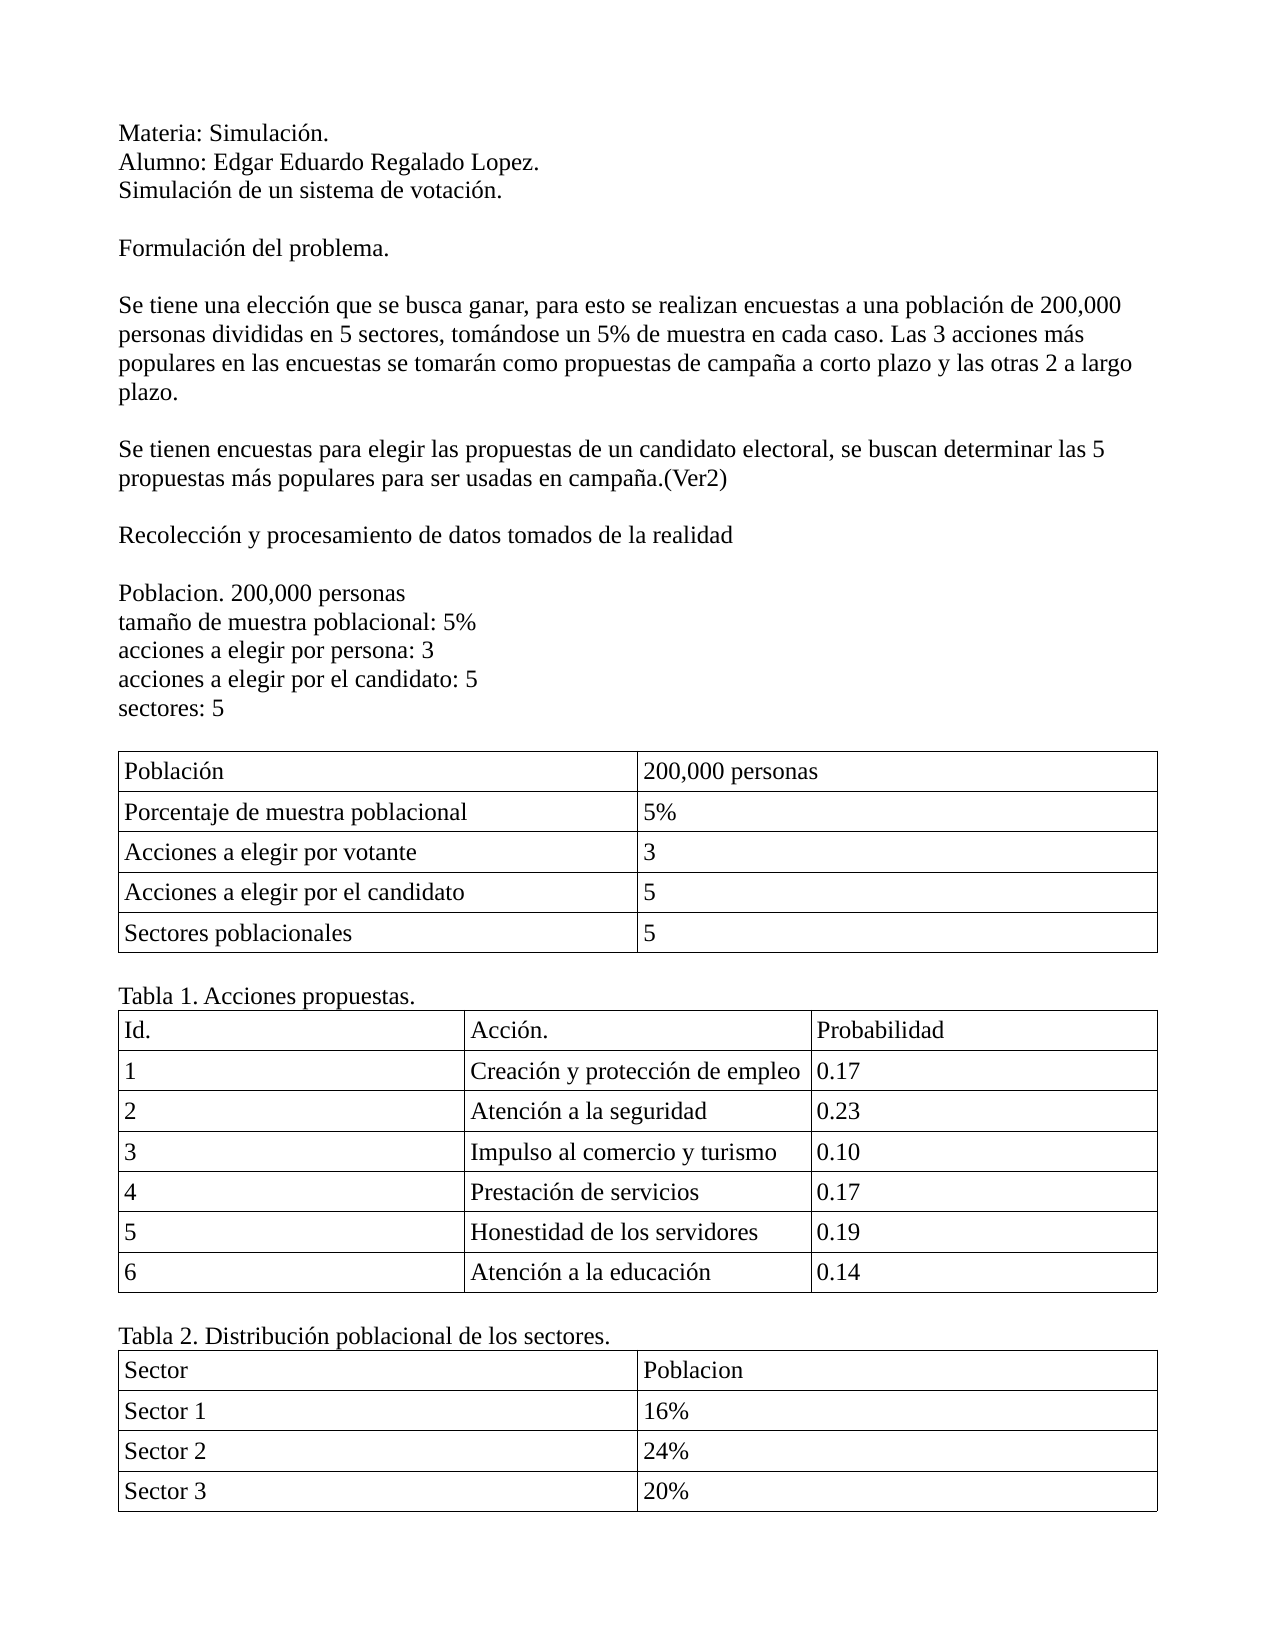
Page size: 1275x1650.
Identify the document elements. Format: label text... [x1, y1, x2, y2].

table_cell Atención a la educación [465, 1253, 811, 1292]
table_header Probabilidad [812, 1011, 1157, 1050]
table_cell 6 [119, 1253, 464, 1292]
table_header 200,000 personas [638, 752, 1157, 791]
table_header Población [119, 752, 637, 791]
table_cell 0.14 [812, 1253, 1157, 1292]
table_cell Sector 2 [119, 1431, 637, 1471]
table_cell 16% [638, 1391, 1157, 1430]
text sectores: 5 [118, 693, 1157, 722]
table_cell 0.23 [812, 1091, 1157, 1131]
table_cell Honestidad de los servidores [465, 1212, 811, 1252]
text Formulación del problema. [118, 233, 1157, 262]
table_header Acción. [465, 1011, 811, 1050]
table_cell 0.17 [812, 1051, 1157, 1090]
table_cell Impulso al comercio y turismo [465, 1132, 811, 1171]
table_cell 20% [638, 1472, 1157, 1511]
table_cell 0.19 [812, 1212, 1157, 1252]
text Se tienen encuestas para elegir las propuestas de un candidato electoral, se buscan determinar las 5 propuestas más populares para ser usadas en campaña.(Ver2) [118, 434, 1157, 492]
table_cell Porcentaje de muestra poblacional [119, 792, 637, 831]
table_cell 2 [119, 1091, 464, 1131]
table_cell Prestación de servicios [465, 1172, 811, 1211]
text Materia: Simulación. [118, 118, 1157, 147]
table_cell 3 [119, 1132, 464, 1171]
text Recolección y procesamiento de datos tomados de la realidad [118, 521, 1157, 549]
table_cell 5 [119, 1212, 464, 1252]
table_cell 0.17 [812, 1172, 1157, 1211]
text Simulación de un sistema de votación. [118, 176, 1157, 204]
text tamaño de muestra poblacional: 5% [118, 607, 1157, 636]
table_header Id. [119, 1011, 464, 1050]
table_header Sector [119, 1351, 637, 1390]
table_cell Acciones a elegir por votante [119, 832, 637, 872]
table_cell 5 [638, 873, 1157, 912]
table_cell Sector 1 [119, 1391, 637, 1430]
text Se tiene una elección que se busca ganar, para esto se realizan encuestas a una población de 200,000 personas divididas en 5 sectores, tomándose un 5% de muestra en cada caso. Las 3 acciones más populares en las encuestas se tomarán como propuestas de campaña a corto plazo y las otras 2 a largo plazo. [118, 291, 1157, 406]
table_cell 3 [638, 832, 1157, 872]
table_cell 5% [638, 792, 1157, 831]
text acciones a elegir por persona: 3 [118, 636, 1157, 664]
text Tabla 2. Distribución poblacional de los sectores. [118, 1321, 1157, 1349]
table_cell Atención a la seguridad [465, 1091, 811, 1131]
text acciones a elegir por el candidato: 5 [118, 664, 1157, 693]
table_cell 5 [638, 913, 1157, 952]
text Alumno: Edgar Eduardo Regalado Lopez. [118, 147, 1157, 176]
table_cell 24% [638, 1431, 1157, 1471]
table_cell Sector 3 [119, 1472, 637, 1511]
text Poblacion. 200,000 personas [118, 578, 1157, 607]
table_cell Sectores poblacionales [119, 913, 637, 952]
table_cell Creación y protección de empleo [465, 1051, 811, 1090]
table_cell 4 [119, 1172, 464, 1211]
table_cell 1 [119, 1051, 464, 1090]
table_cell 0.10 [812, 1132, 1157, 1171]
text Tabla 1. Acciones propuestas. [118, 981, 1157, 1010]
table_header Poblacion [638, 1351, 1157, 1390]
table_cell Acciones a elegir por el candidato [119, 873, 637, 912]
